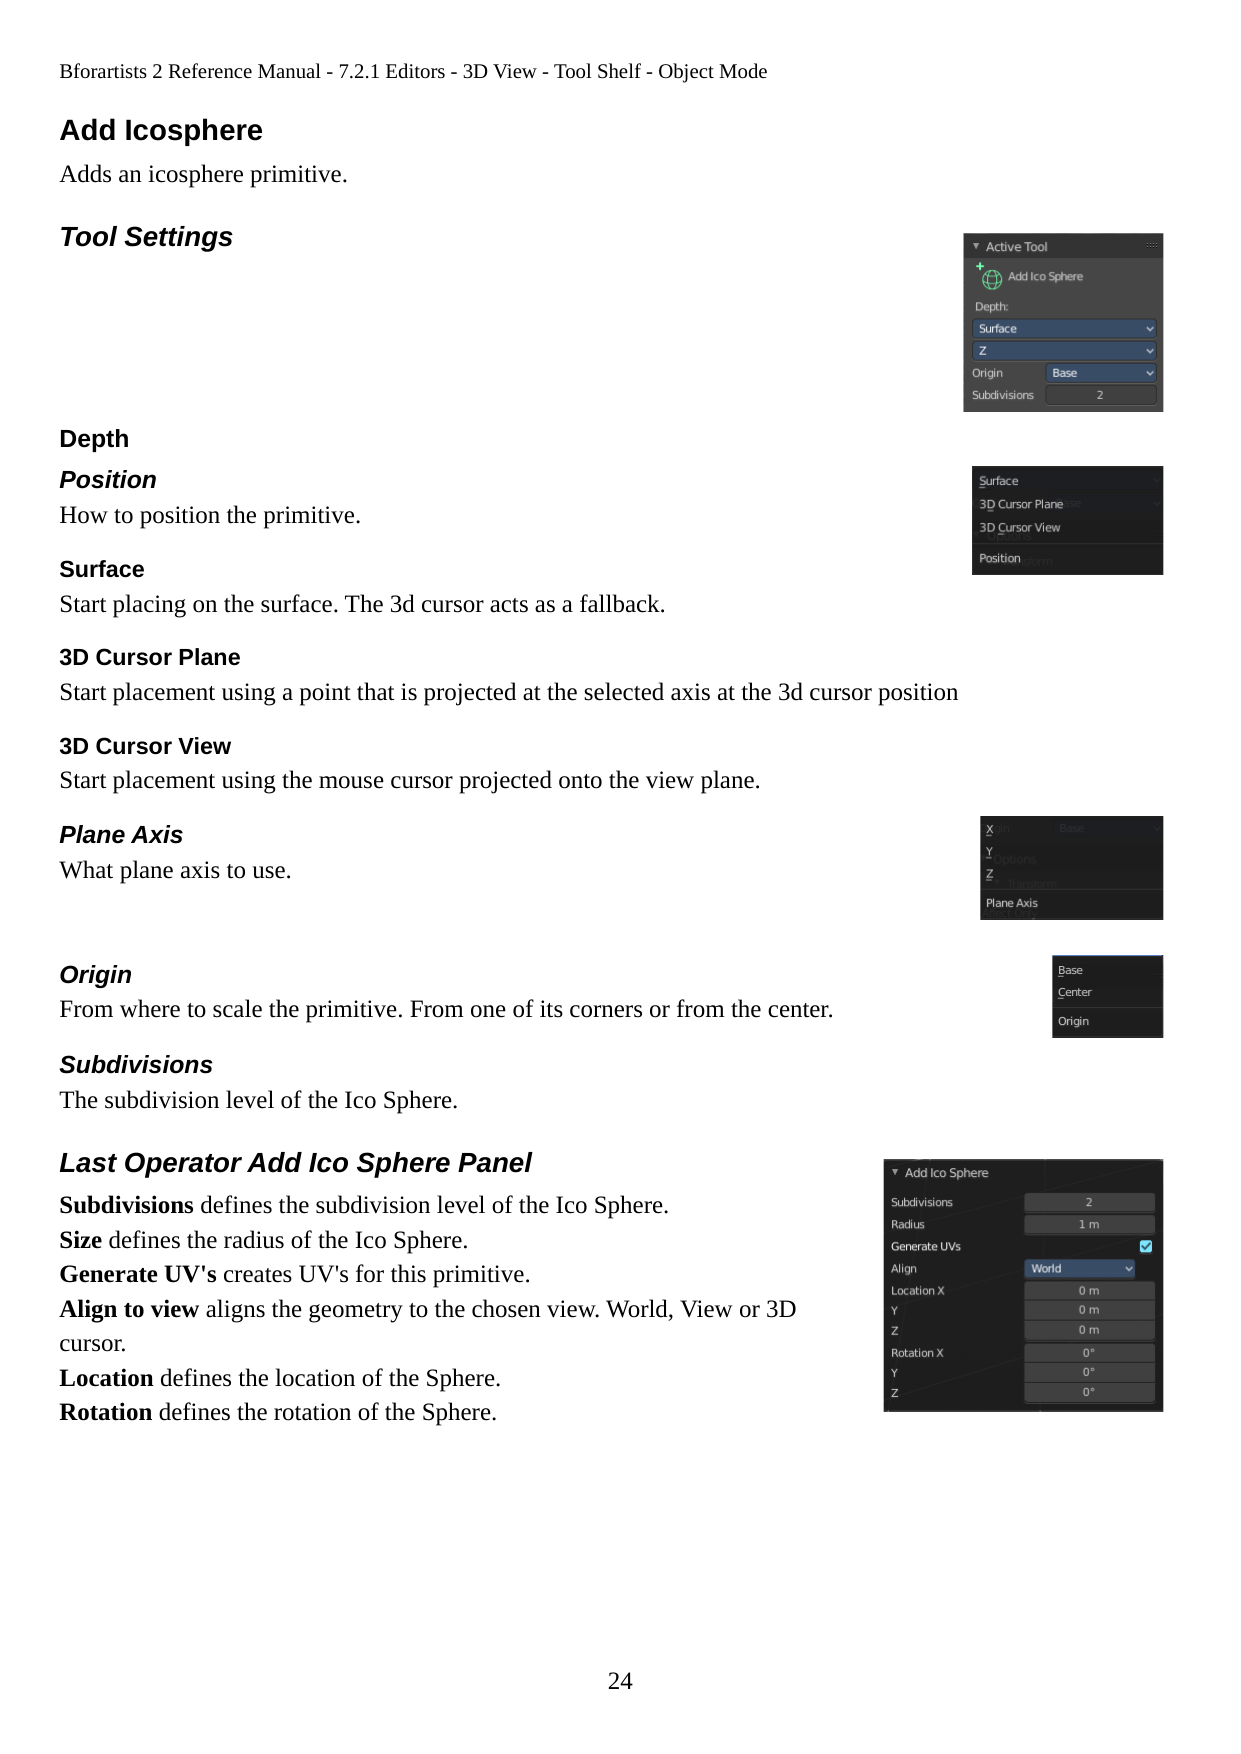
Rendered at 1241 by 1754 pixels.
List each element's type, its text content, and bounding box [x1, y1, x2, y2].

subtitle 3D Cursor View [59, 732, 1181, 759]
text How to position the primitive. [59, 500, 972, 529]
text Adds an icosphere primitive. [59, 159, 1181, 188]
picture [883, 1159, 1164, 1412]
text The subdivision level of the Ico Sphere. [59, 1085, 1181, 1113]
subtitle 3D Cursor Plane [59, 644, 1181, 671]
subtitle Subdivisions [59, 1050, 1181, 1078]
text Start placement using a point that is projected at the selected axis at the 3d cursor position [59, 677, 1181, 706]
subtitle [1164, 960, 1181, 988]
subtitle [1164, 821, 1181, 849]
picture [963, 233, 1164, 412]
picture [972, 466, 1164, 575]
subtitle [1164, 466, 1181, 494]
text Subdivisions defines the subdivision level of the Ico Sphere. Size defines the radius of the Ico Sphere. Generate UV's creates UV's for this primitive. Align to view aligns the geometry to the chosen view. World, View or 3D cursor. Location defines the location of the Sphere. Rotation defines the rotation of the Sphere. [59, 1191, 1181, 1426]
picture [1052, 955, 1164, 1038]
subtitle Tool Settings [59, 220, 1181, 252]
subtitle Surface [59, 556, 1181, 582]
subtitle Plane Axis [59, 821, 980, 849]
subtitle Last Operator Add Ico Sphere Panel [59, 1146, 1181, 1178]
text From where to scale the primitive. From one of its corners or from the center. [59, 994, 1052, 1023]
text What plane axis to use. [59, 855, 980, 884]
text Start placement using the mouse cursor projected onto the view plane. [59, 765, 1181, 794]
subtitle Origin [59, 960, 1052, 988]
subtitle Position [59, 466, 972, 494]
subtitle Add Icosphere [59, 113, 1181, 146]
text Start placing on the surface. The 3d cursor acts as a fallback. [59, 589, 1181, 617]
picture [980, 816, 1164, 920]
text [1164, 855, 1181, 884]
subtitle Depth [59, 424, 1181, 453]
